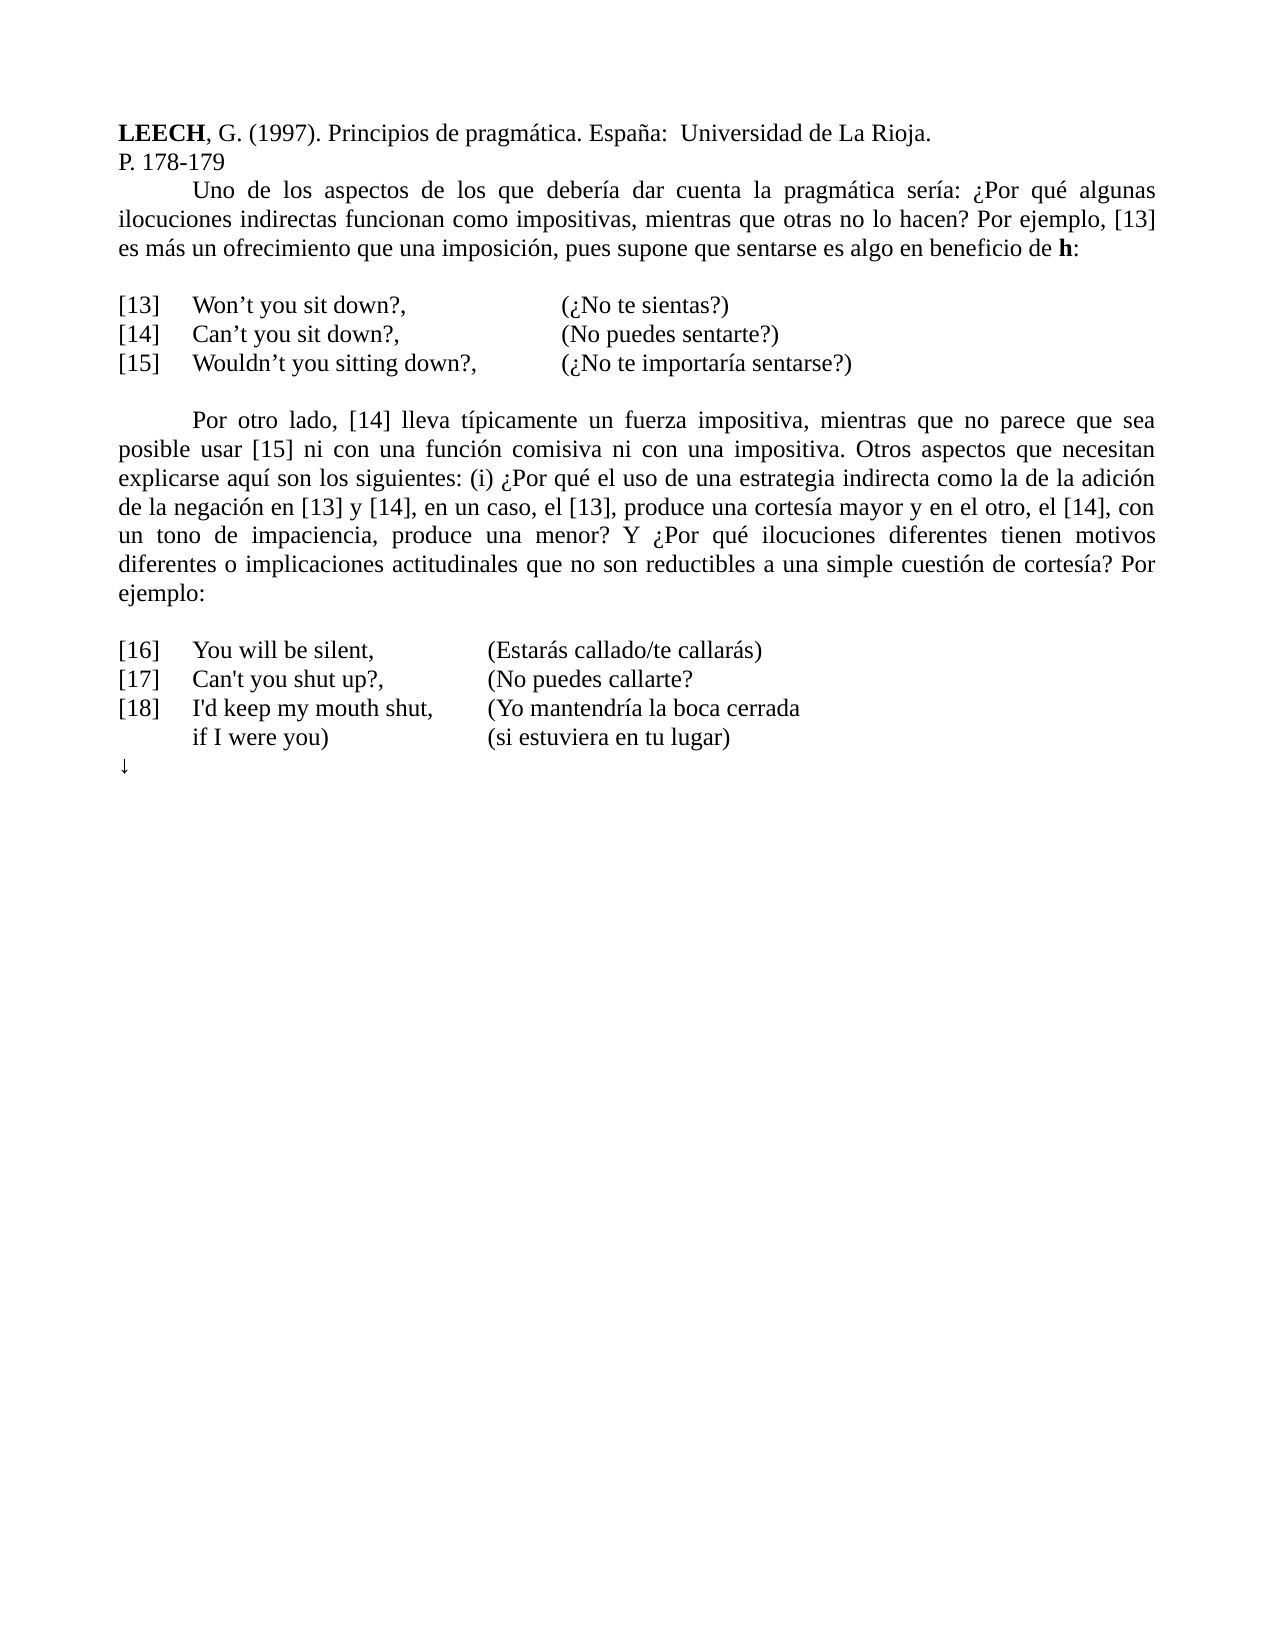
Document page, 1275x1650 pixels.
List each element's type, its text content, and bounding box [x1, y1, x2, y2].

text [18] I'd keep my mouth shut, (Yo mantendría la boca cerrada [118, 693, 1157, 722]
text Uno de los aspectos de los que debería dar cuenta la pragmática sería: ¿Por qué algunas ilocuciones indirectas funcionan como impositivas, mientras que otras no lo hacen? Por ejemplo, [13] es más un ofrecimiento que una imposición, pues supone que sentarse es algo en beneficio de h: [118, 176, 1157, 262]
text [16] You will be silent, (Estarás callado/te callarás) [118, 636, 1157, 664]
text LEECH, G. (1997). Principios de pragmática. España: Universidad de La Rioja. [118, 118, 1157, 147]
text P. 178-179 [118, 147, 1157, 176]
text [13] Won’t you sit down?, (¿No te sientas?) [118, 291, 1157, 319]
text [17] Can't you shut up?, (No puedes callarte? [118, 664, 1157, 693]
text ↓ [118, 751, 1157, 779]
text Por otro lado, [14] lleva típicamente un fuerza impositiva, mientras que no parece que sea posible usar [15] ni con una función comisiva ni con una impositiva. Otros aspectos que necesitan explicarse aquí son los siguientes: (i) ¿Por qué el uso de una estrategia indirecta como la de la adición de la negación en [13] y [14], en un caso, el [13], produce una cortesía mayor y en el otro, el [14], con un tono de impaciencia, produce una menor? Y ¿Por qué ilocuciones diferentes tienen motivos diferentes o implicaciones actitudinales que no son reductibles a una simple cuestión de cortesía? Por ejemplo: [118, 406, 1157, 607]
text [14] Can’t you sit down?, (No puedes sentarte?) [118, 319, 1157, 348]
text if I were you) (si estuviera en tu lugar) [118, 722, 1157, 751]
text [15] Wouldn’t you sitting down?, (¿No te importaría sentarse?) [118, 348, 1157, 377]
